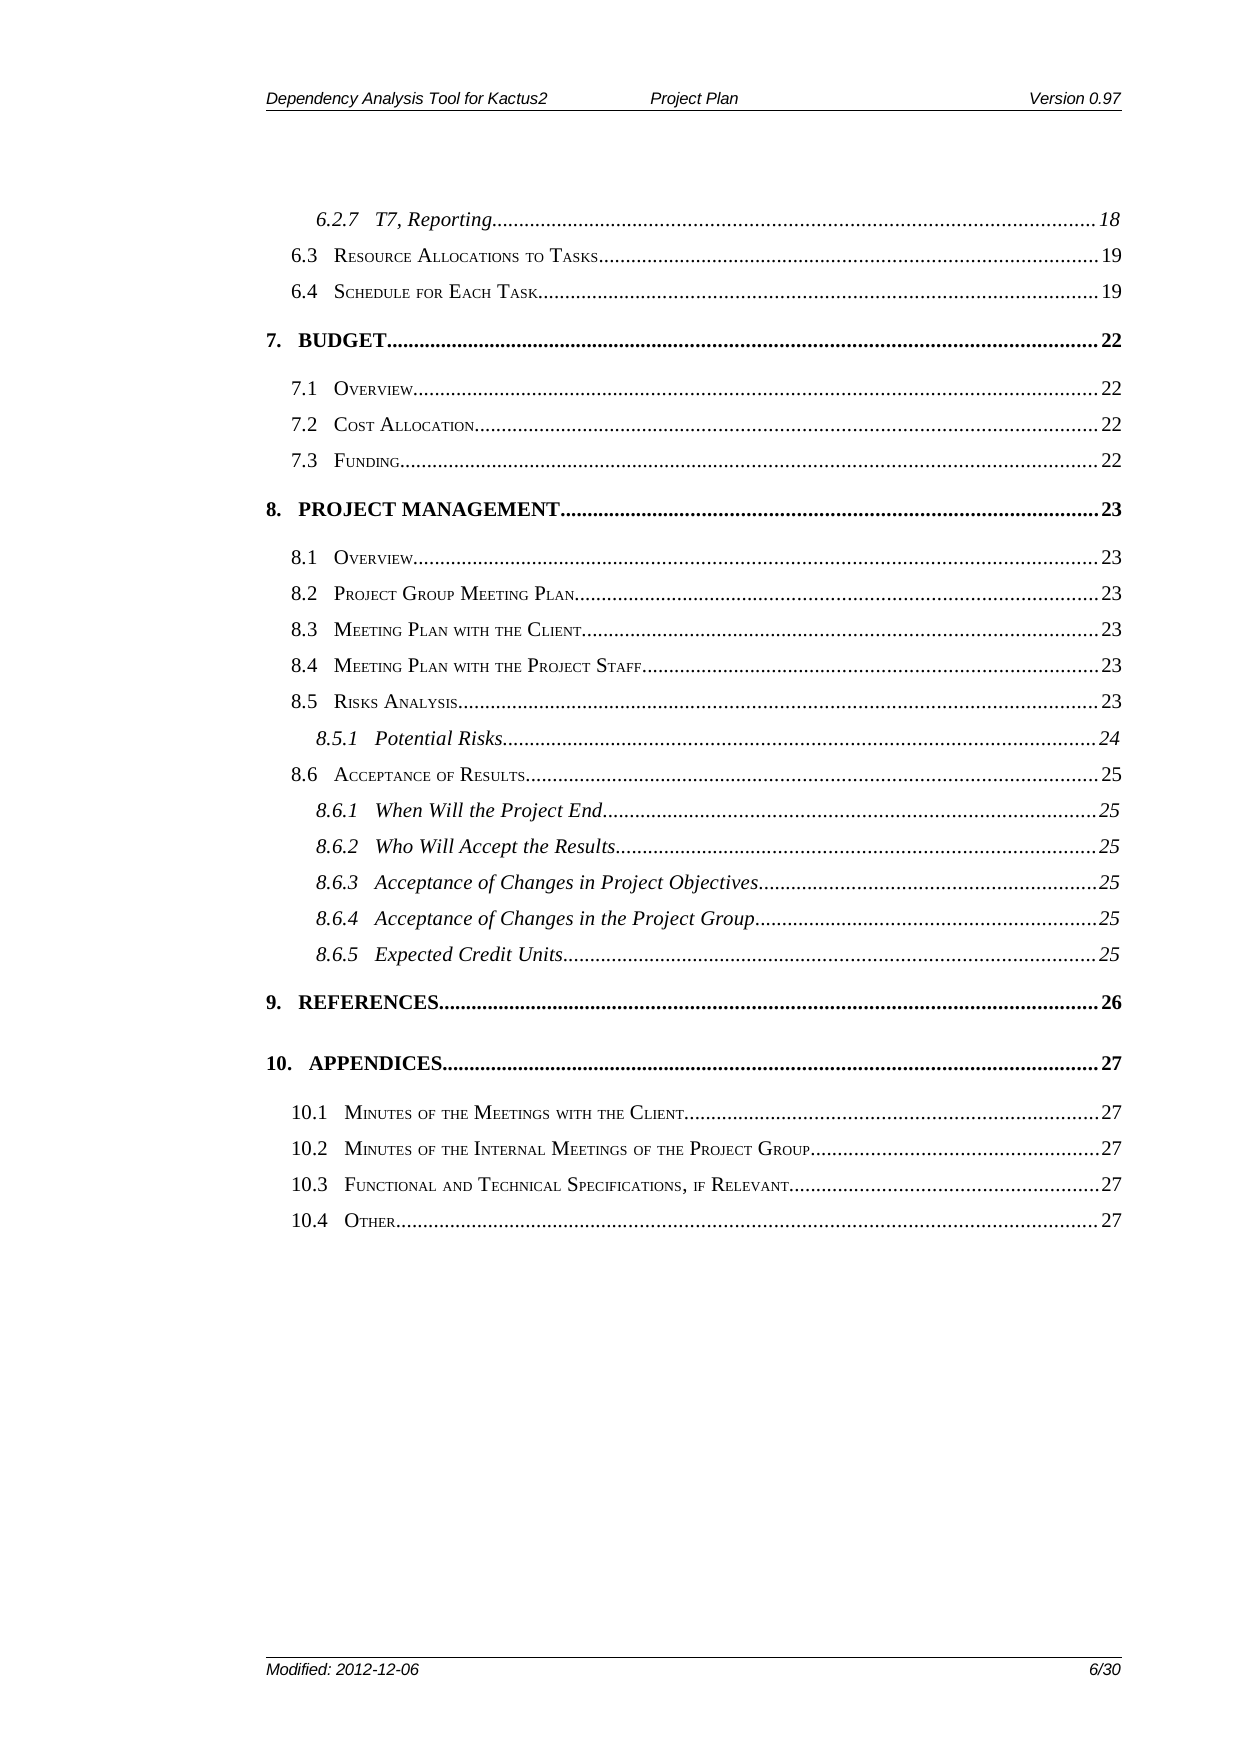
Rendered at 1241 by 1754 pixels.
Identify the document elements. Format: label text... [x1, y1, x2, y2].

text 8.6.4 Acceptance of Changes in the Project Group 25 [316, 906, 1122, 929]
text 8.5.1 Potential Risks 24 [316, 725, 1122, 749]
text 8.5 Risks Analysis 23 [291, 689, 1122, 713]
text 8. Project Management 23 [266, 497, 1122, 521]
text 7.2 Cost Allocation 22 [291, 412, 1122, 436]
text 10.1 Minutes of the Meetings with the Client 27 [291, 1100, 1122, 1124]
text 8.6.3 Acceptance of Changes in Project Objectives 25 [316, 869, 1122, 893]
text 7. Budget 22 [266, 327, 1122, 351]
text 7.1 Overview 22 [291, 376, 1122, 400]
text 8.6.1 When Will the Project End 25 [316, 797, 1122, 821]
text 6.3 Resource Allocations to Tasks 19 [291, 243, 1122, 267]
text 8.4 Meeting Plan with the Project Staff 23 [291, 653, 1122, 677]
text 10.4 Other 27 [291, 1208, 1122, 1232]
text 8.6 Acceptance of Results 25 [291, 761, 1122, 785]
text 8.3 Meeting Plan with the Client 23 [291, 617, 1122, 641]
text 10.2 Minutes of the Internal Meetings of the Project Group 27 [291, 1136, 1122, 1160]
text 9. References 26 [266, 990, 1122, 1014]
text 7.3 Funding 22 [291, 448, 1122, 472]
text 8.1 Overview 23 [291, 545, 1122, 569]
text 6.4 Schedule for Each Task 19 [291, 279, 1122, 303]
text 8.6.5 Expected Credit Units 25 [316, 942, 1122, 966]
text 6.2.7 T7, Reporting 18 [316, 207, 1122, 231]
text 10.3 Functional and Technical Specifications, if Relevant 27 [291, 1172, 1122, 1196]
text 10. Appendices 27 [266, 1051, 1122, 1075]
text 8.6.2 Who Will Accept the Results 25 [316, 833, 1122, 857]
text 8.2 Project Group Meeting Plan 23 [291, 581, 1122, 605]
